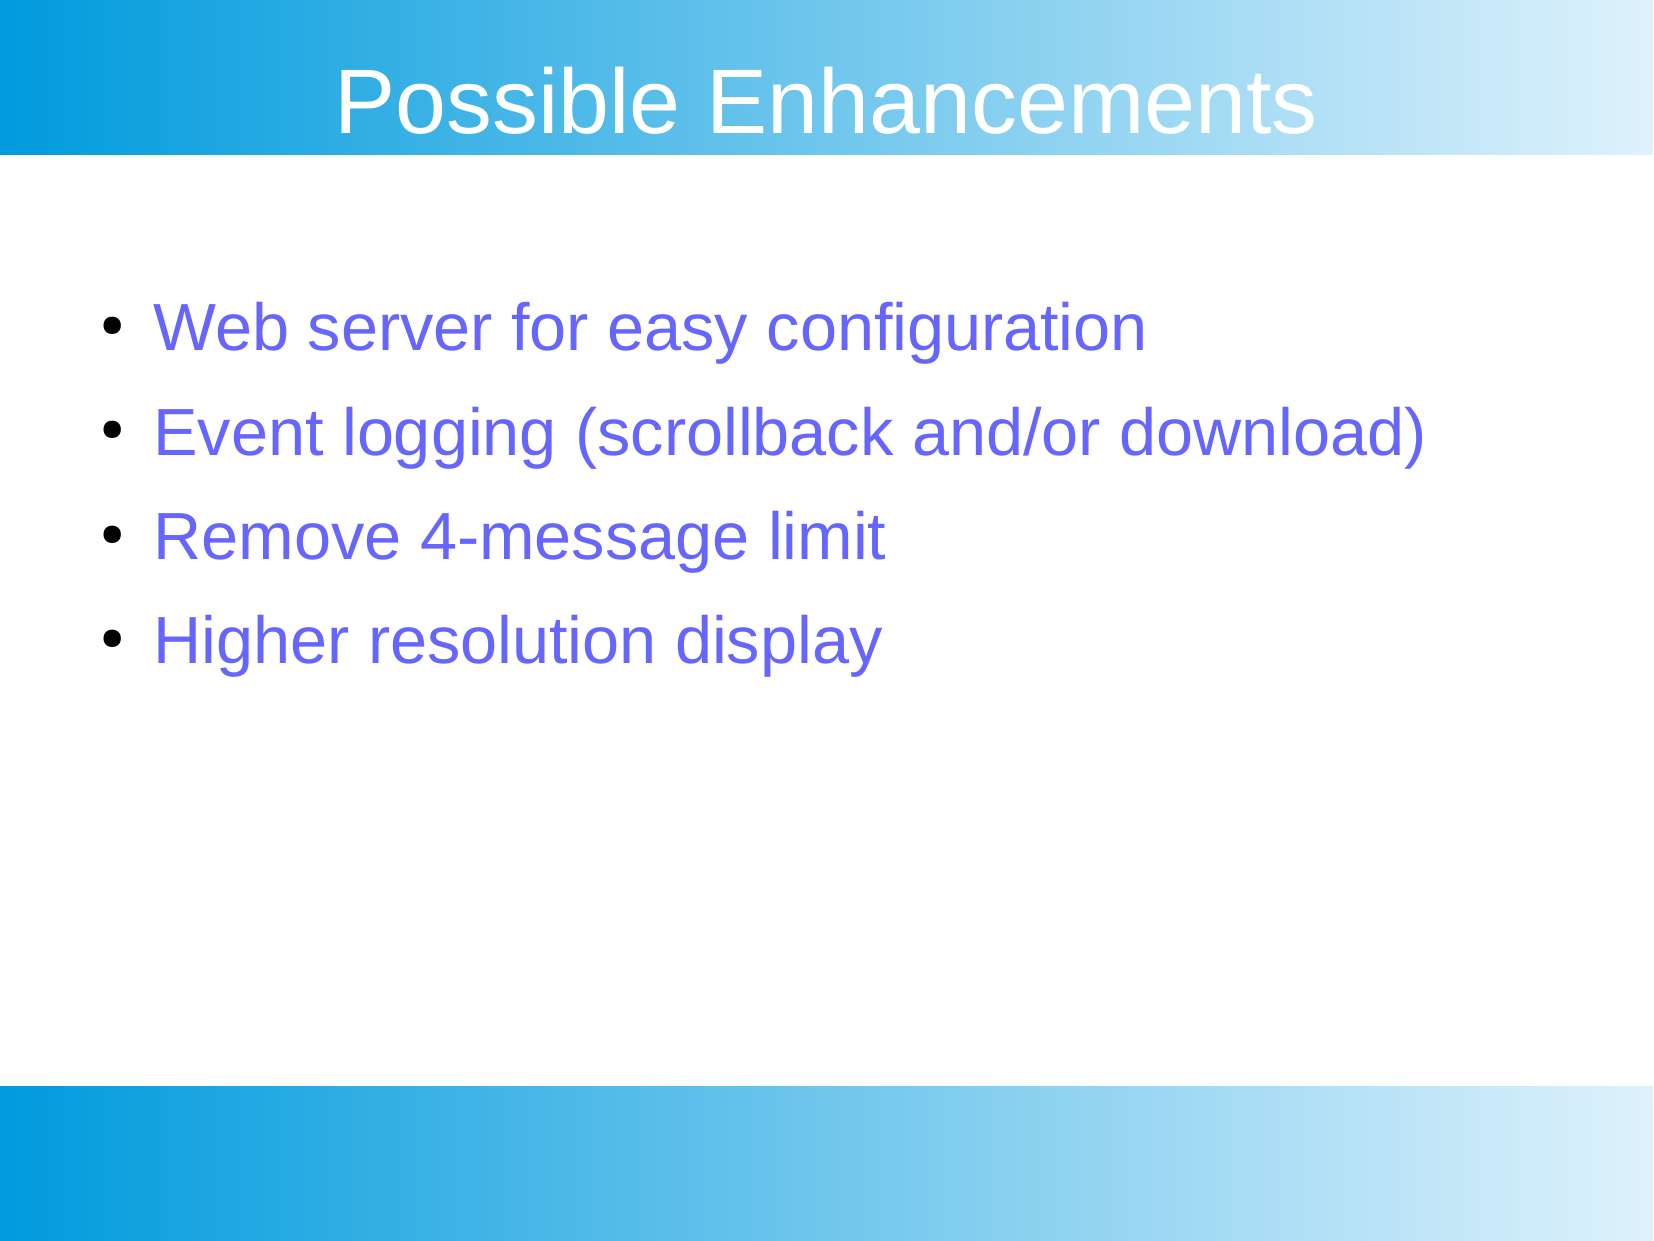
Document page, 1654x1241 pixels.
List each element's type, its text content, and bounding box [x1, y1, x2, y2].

list Web server for easy configuration Event logging (scrollback and/or download) Remove 4-message limit Higher resolution display [82, 290, 1571, 1010]
title Possible Enhancements [82, 49, 1571, 155]
